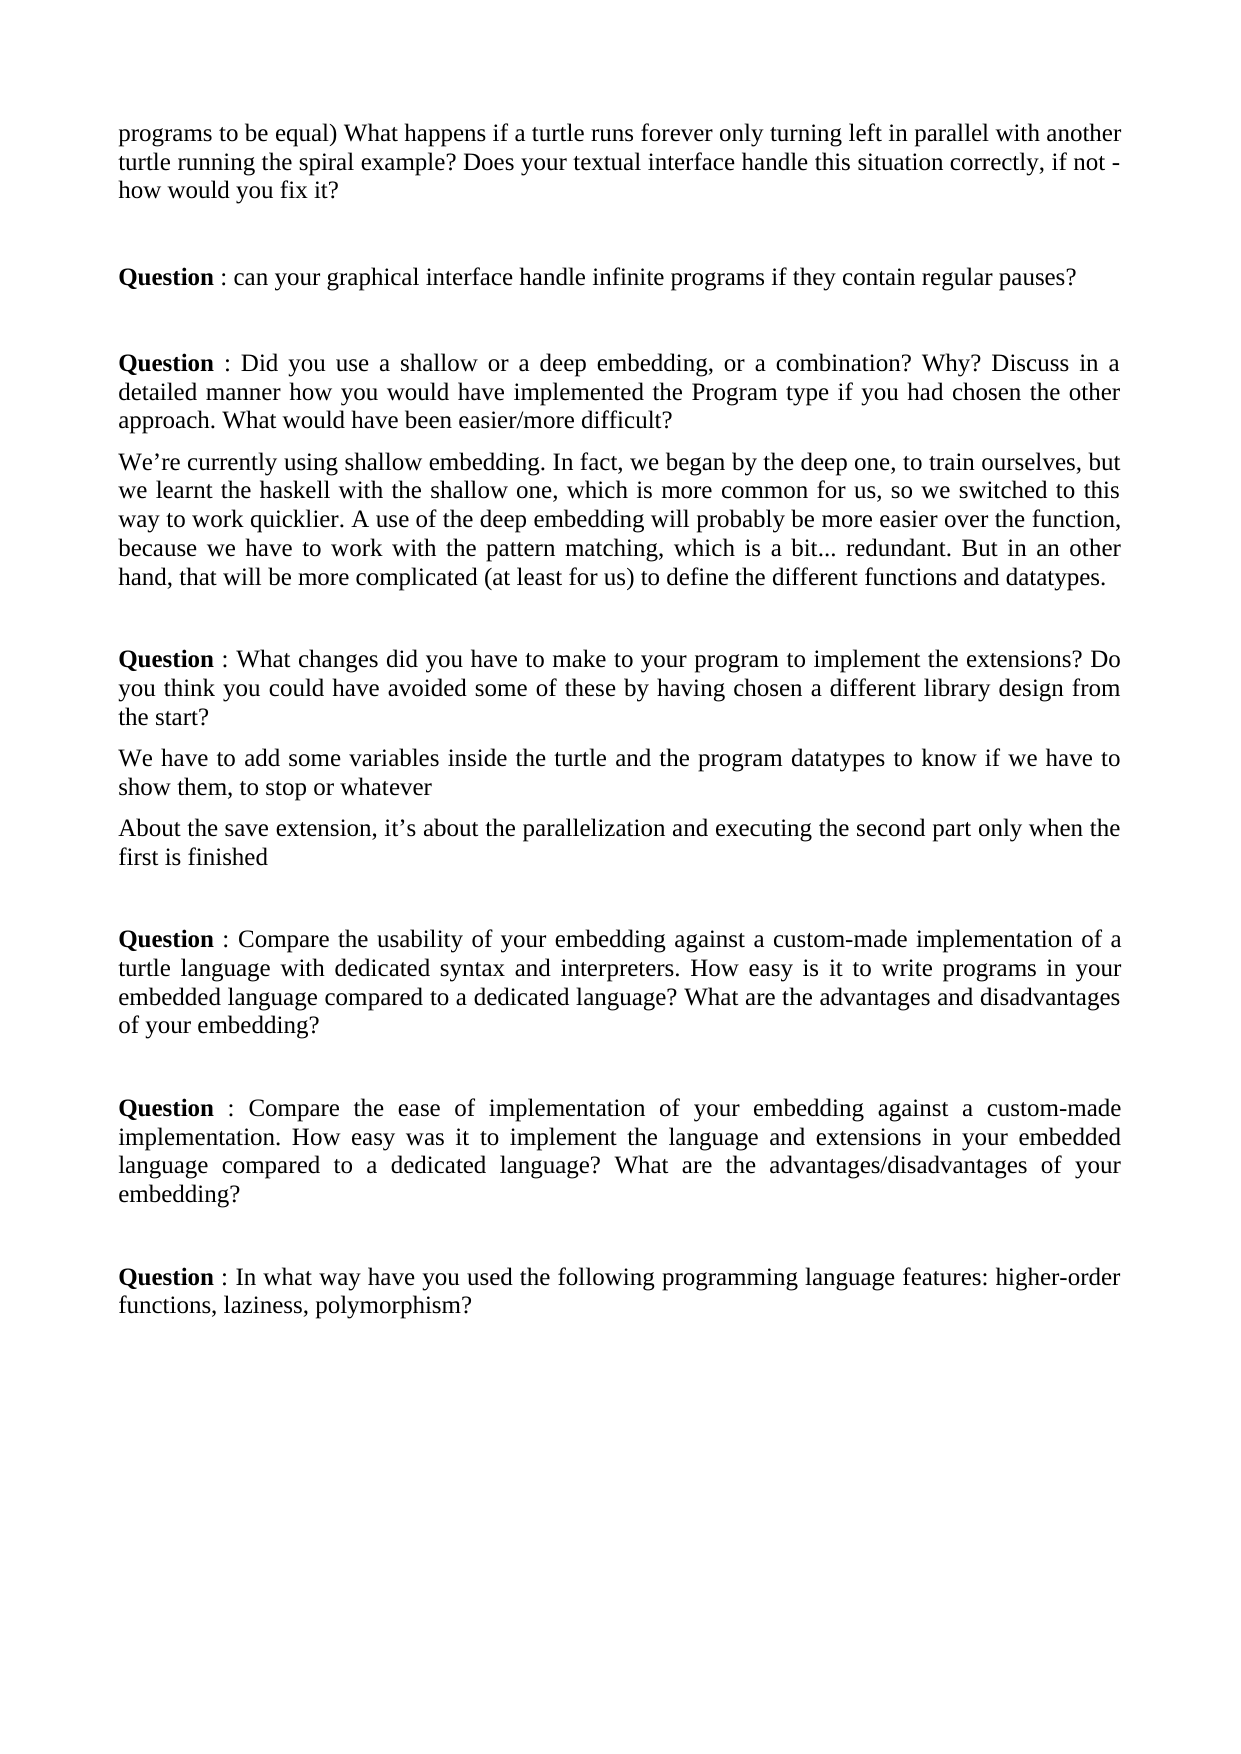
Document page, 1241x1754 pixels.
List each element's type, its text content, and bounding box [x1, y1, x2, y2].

text Question : What changes did you have to make to your program to implement the extensions? Do you think you could have avoided some of these by having chosen a different library design from the start? [118, 644, 1122, 731]
text programs to be equal) What happens if a turtle runs forever only turning left in parallel with another turtle running the spiral example? Does your textual interface handle this situation correctly, if not - how would you fix it? [118, 118, 1122, 204]
text Question : In what way have you used the following programming language features: higher-order functions, laziness, polymorphism? [118, 1262, 1122, 1319]
text Question : Compare the ease of implementation of your embedding against a custom-made implementation. How easy was it to implement the language and extensions in your embedded language compared to a dedicated language? What are the advantages/disadvantages of your embedding? [118, 1093, 1122, 1208]
text Question : can your graphical interface handle infinite programs if they contain regular pauses? [118, 262, 1122, 291]
text About the save extension, it’s about the parallelization and executing the second part only when the first is finished [118, 813, 1122, 871]
text Question : Did you use a shallow or a deep embedding, or a combination? Why? Discuss in a detailed manner how you would have implemented the Program type if you had chosen the other approach. What would have been easier/more difficult? [118, 348, 1122, 434]
text Question : Compare the usability of your embedding against a custom-made implementation of a turtle language with dedicated syntax and interpreters. How easy is it to write programs in your embedded language compared to a dedicated language? What are the advantages and disadvantages of your embedding? [118, 924, 1122, 1039]
text We’re currently using shallow embedding. In fact, we began by the deep one, to train ourselves, but we learnt the haskell with the shallow one, which is more common for us, so we switched to this way to work quicklier. A use of the deep embedding will probably be more easier over the function, because we have to work with the pattern matching, which is a bit... redundant. But in an other hand, that will be more complicated (at least for us) to define the different functions and datatypes. [118, 447, 1122, 591]
text We have to add some variables inside the turtle and the program datatypes to know if we have to show them, to stop or whatever [118, 743, 1122, 801]
